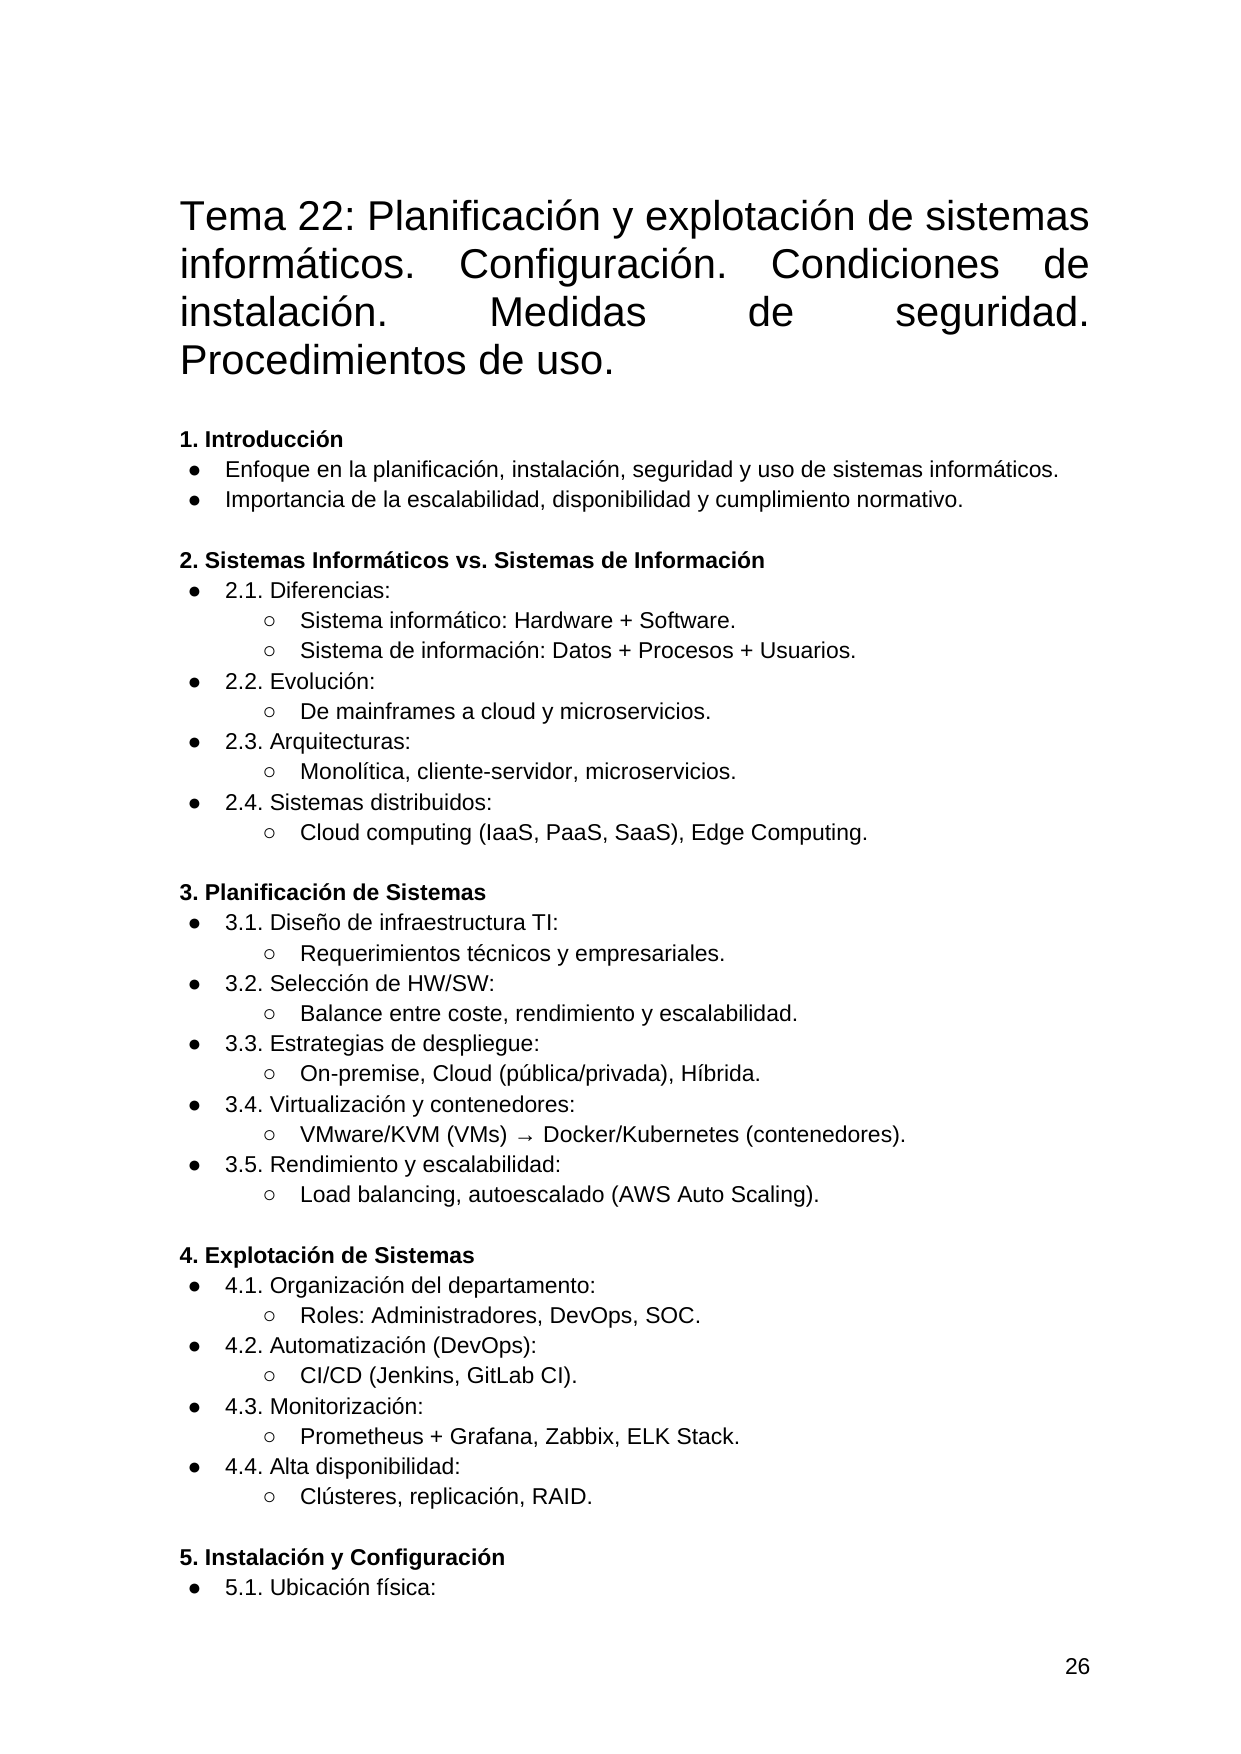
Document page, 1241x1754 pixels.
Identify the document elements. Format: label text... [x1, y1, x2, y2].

list 4.3. Monitorización: [187, 1393, 1090, 1419]
list Enfoque en la planificación, instalación, seguridad y uso de sistemas informáticos. [187, 456, 1090, 483]
list Roles: Administradores, DevOps, SOC. [262, 1302, 1090, 1328]
list Prometheus + Grafana, Zabbix, ELK Stack. [262, 1423, 1090, 1449]
list 3.5. Rendimiento y escalabilidad: [187, 1151, 1090, 1177]
list De mainframes a cloud y microservicios. [262, 698, 1090, 724]
text 4. Explotación de Sistemas [179, 1242, 1090, 1268]
list 3.3. Estrategias de despliegue: [187, 1030, 1090, 1057]
list VMware/KVM (VMs) → Docker/Kubernetes (contenedores). [262, 1121, 1090, 1147]
list 4.2. Automatización (DevOps): [187, 1332, 1090, 1359]
subtitle Tema 22: Planificación y explotación de sistemas informáticos. Configuración. Condiciones de instalación. Medidas de seguridad. Procedimientos de uso. [179, 192, 1090, 383]
list 4.1. Organización del departamento: [187, 1272, 1090, 1298]
list Cloud computing (IaaS, PaaS, SaaS), Edge Computing. [262, 819, 1090, 845]
list 5.1. Ubicación física: [187, 1574, 1090, 1600]
list 2.1. Diferencias: [187, 577, 1090, 603]
list CI/CD (Jenkins, GitLab CI). [262, 1362, 1090, 1389]
text 1. Introducción [179, 426, 1090, 452]
text 5. Instalación y Configuración [179, 1544, 1090, 1570]
list Load balancing, autoescalado (AWS Auto Scaling). [262, 1181, 1090, 1208]
list 3.4. Virtualización y contenedores: [187, 1091, 1090, 1117]
list On-premise, Cloud (pública/privada), Híbrida. [262, 1060, 1090, 1087]
list Sistema de información: Datos + Procesos + Usuarios. [262, 637, 1090, 664]
list Requerimientos técnicos y empresariales. [262, 939, 1090, 966]
list Monolítica, cliente-servidor, microservicios. [262, 758, 1090, 785]
list Importancia de la escalabilidad, disponibilidad y cumplimiento normativo. [187, 486, 1090, 513]
list 2.3. Arquitecturas: [187, 728, 1090, 754]
list 3.2. Selección de HW/SW: [187, 970, 1090, 996]
list 2.2. Evolución: [187, 668, 1090, 694]
list 4.4. Alta disponibilidad: [187, 1453, 1090, 1479]
text 2. Sistemas Informáticos vs. Sistemas de Información [179, 547, 1090, 573]
list Clústeres, replicación, RAID. [262, 1483, 1090, 1510]
list Sistema informático: Hardware + Software. [262, 607, 1090, 634]
list 3.1. Diseño de infraestructura TI: [187, 909, 1090, 936]
list 2.4. Sistemas distribuidos: [187, 788, 1090, 815]
text 3. Planificación de Sistemas [179, 879, 1090, 906]
list Balance entre coste, rendimiento y escalabilidad. [262, 1000, 1090, 1026]
